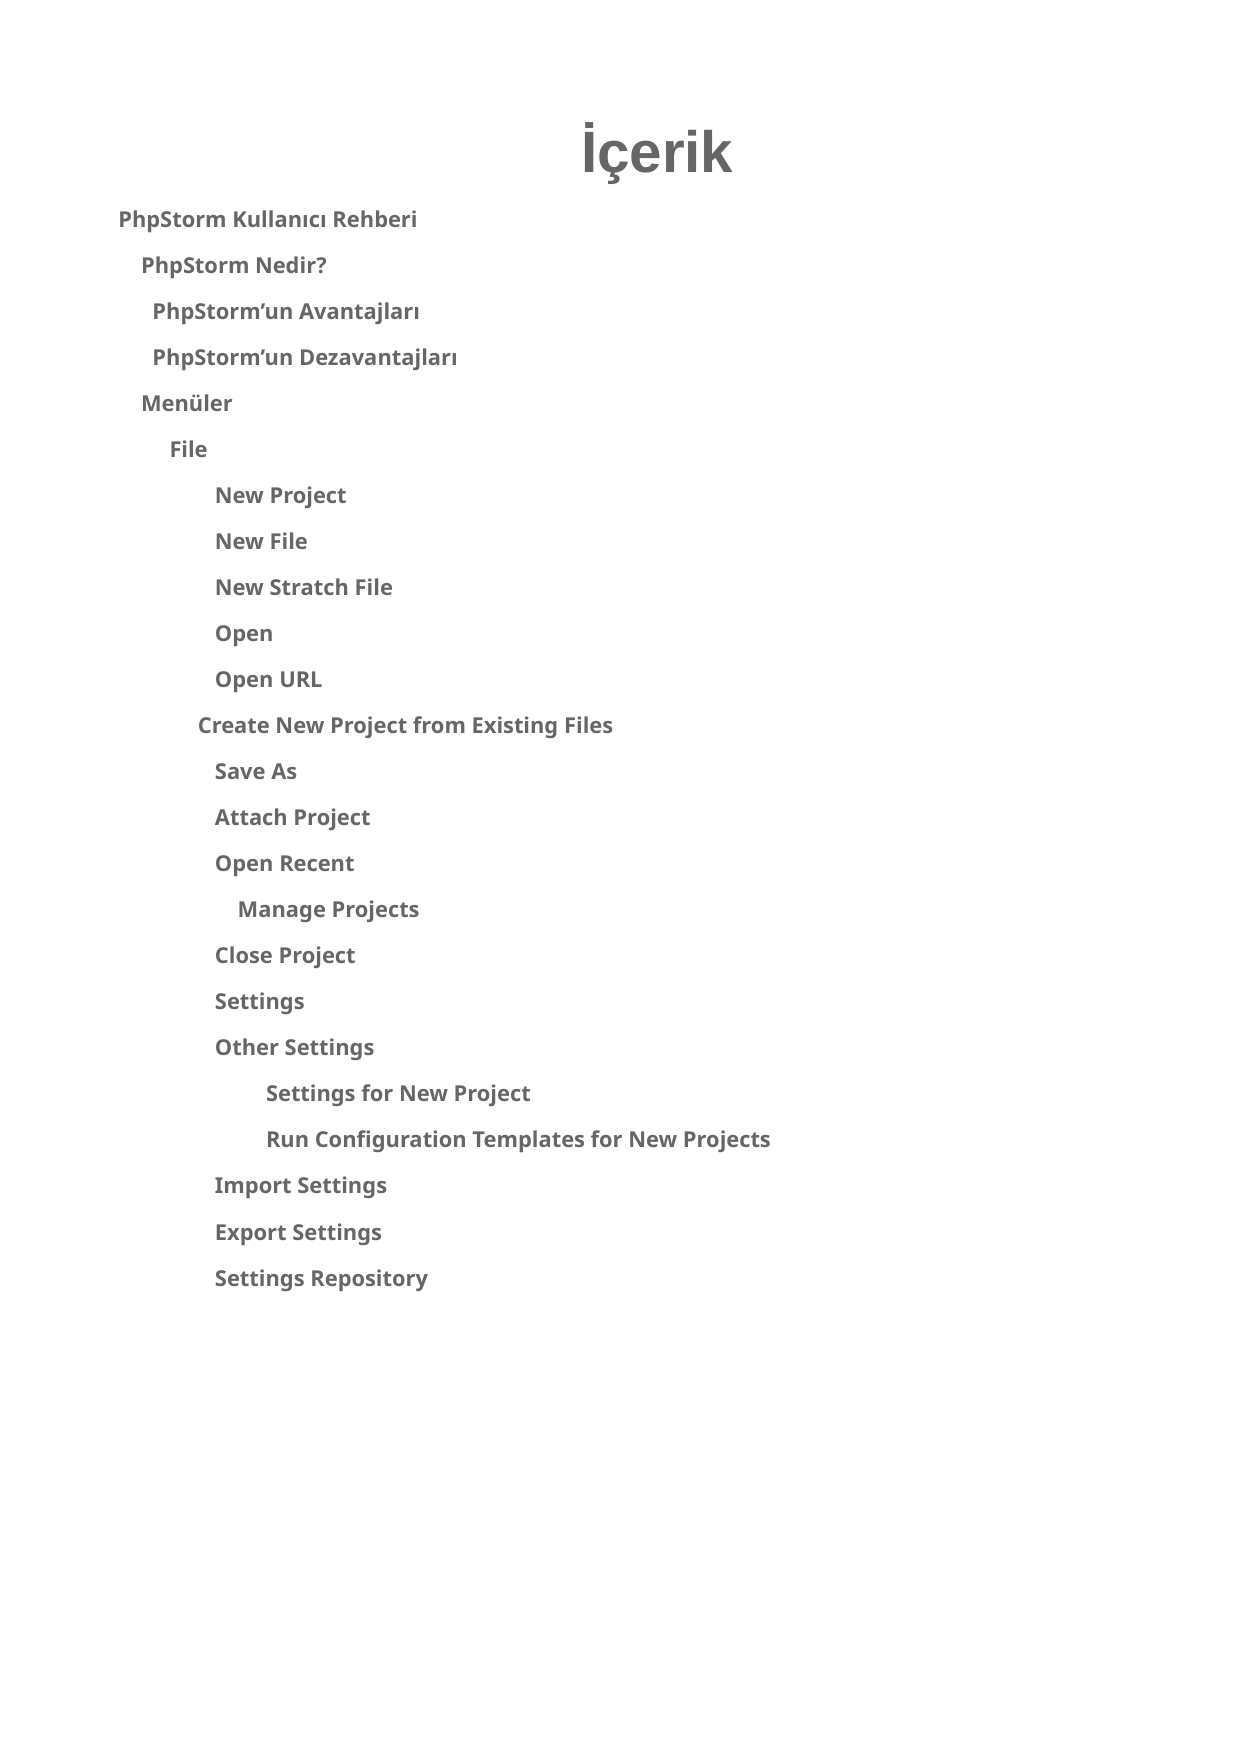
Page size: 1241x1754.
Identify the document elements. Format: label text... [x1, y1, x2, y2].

subtitle Save As [118, 756, 1122, 786]
subtitle Other Settings [118, 1032, 1122, 1062]
subtitle Open URL [118, 664, 1122, 694]
subtitle New File [118, 526, 1122, 556]
subtitle PhpStorm’un Dezavantajları [118, 342, 1122, 372]
subtitle Create New Project from Existing Files [118, 710, 1122, 740]
subtitle Settings Repository [118, 1263, 1122, 1292]
subtitle Settings [118, 986, 1122, 1016]
subtitle Open [118, 618, 1122, 648]
subtitle Export Settings [118, 1217, 1122, 1246]
subtitle İçerik [118, 118, 1122, 185]
subtitle File [118, 434, 1122, 464]
subtitle Import Settings [118, 1171, 1122, 1200]
subtitle PhpStorm Kullanıcı Rehberi [118, 204, 1122, 233]
subtitle Manage Projects [118, 894, 1122, 924]
subtitle Settings for New Project [118, 1078, 1122, 1108]
subtitle Close Project [118, 940, 1122, 970]
subtitle PhpStorm Nedir? [118, 250, 1122, 279]
subtitle PhpStorm’un Avantajları [118, 296, 1122, 326]
subtitle Run Configuration Templates for New Projects [118, 1124, 1122, 1154]
subtitle Attach Project [118, 802, 1122, 832]
subtitle Open Recent [118, 848, 1122, 878]
subtitle New Stratch File [118, 572, 1122, 602]
subtitle Menüler [118, 388, 1122, 418]
subtitle New Project [118, 480, 1122, 510]
